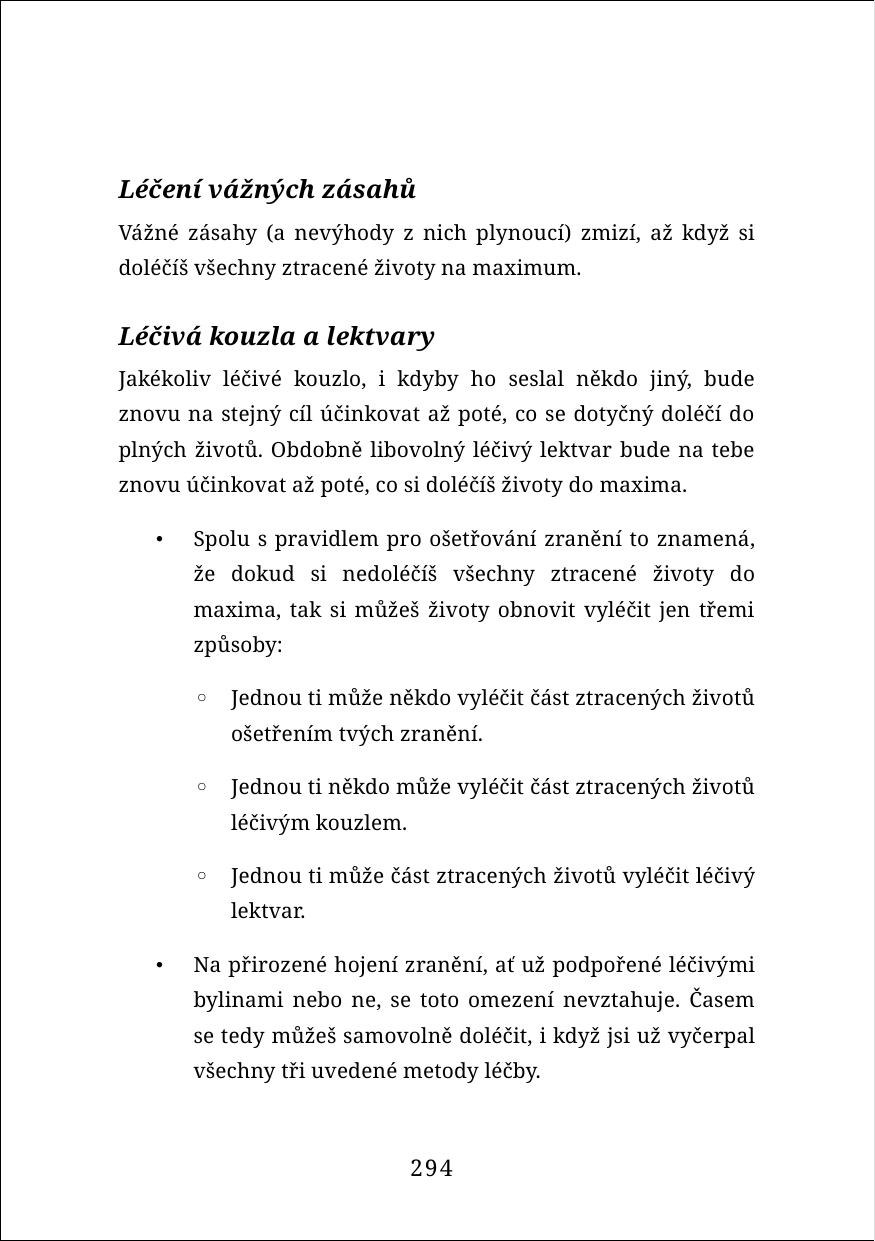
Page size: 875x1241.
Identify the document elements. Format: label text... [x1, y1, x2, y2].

subtitle Léčení vážných zásahů [118, 172, 756, 206]
text Vážné zásahy (a nevýhody z nich plynoucí) zmizí, až když si doléčíš všechny ztracené životy na maximum. [118, 218, 756, 282]
list Jednou ti může někdo vyléčit část ztracených životů ošetřením tvých zranění. [193, 683, 756, 747]
list Spolu s pravidlem pro ošetřování zranění to znamená, že dokud si nedoléčíš všechny ztracené životy do maxima, tak si můžeš životy obnovit vyléčit jen třemi způsoby: [156, 524, 756, 659]
subtitle Léčivá kouzla a lektvary [118, 318, 756, 352]
list Jednou ti někdo může vyléčit část ztracených životů léčivým kouzlem. [193, 772, 756, 836]
list Jednou ti může část ztracených životů vyléčit léčivý lektvar. [193, 861, 756, 925]
text Jakékoliv léčivé kouzlo, i kdyby ho seslal někdo jiný, bude znovu na stejný cíl účinkovat až poté, co se dotyčný doléčí do plných životů. Obdobně libovolný léčivý lektvar bude na tebe znovu účinkovat až poté, co si doléčíš životy do maxima. [118, 364, 756, 499]
list Na přirozené hojení zranění, ať už podpořené léčivými bylinami nebo ne, se toto omezení nevztahuje. Časem se tedy můžeš samovolně doléčit, i když jsi už vyčerpal všechny tři uvedené metody léčby. [156, 950, 756, 1085]
